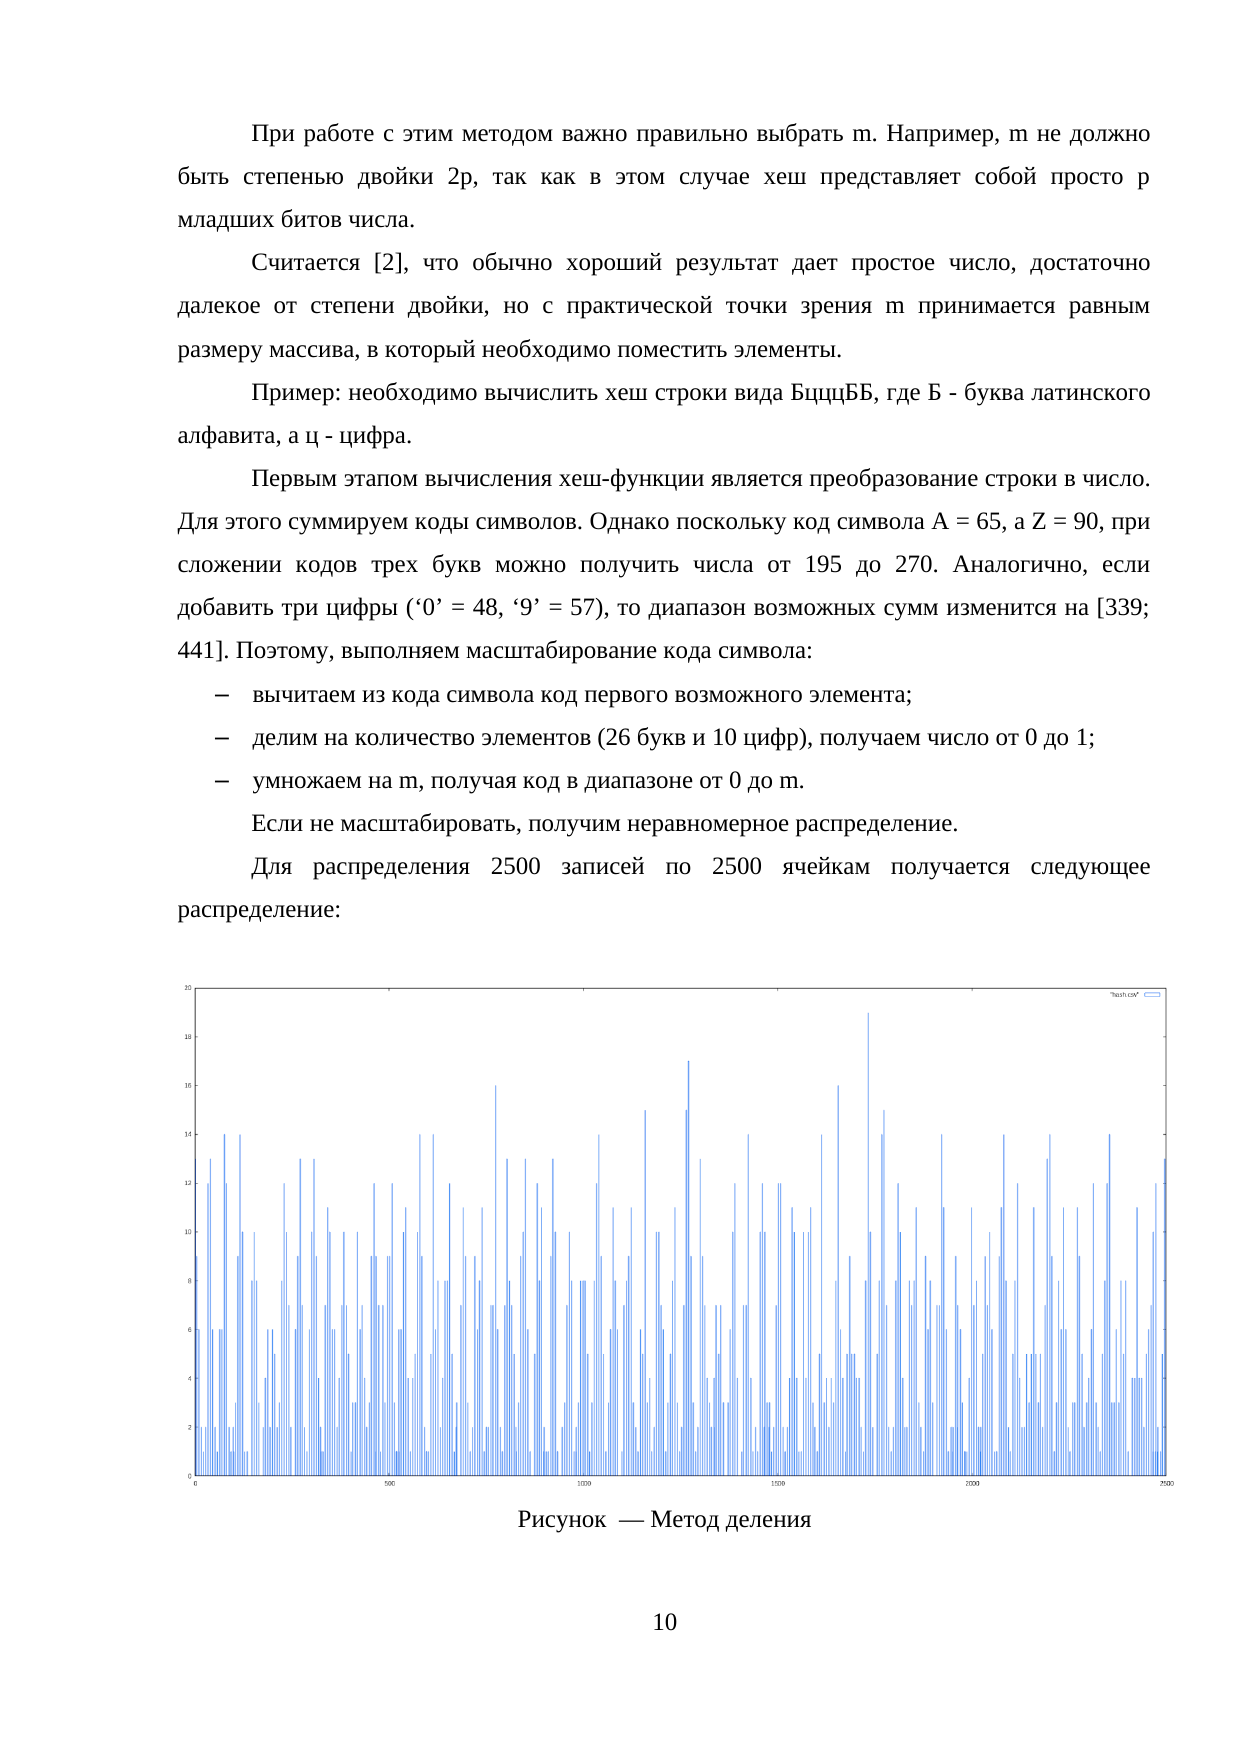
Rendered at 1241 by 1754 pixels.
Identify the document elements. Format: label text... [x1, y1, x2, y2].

text Если не масштабировать, получим неравномерное распределение. [177, 808, 1152, 837]
text При работе с этим методом важно правильно выбрать m. Например, m не должно быть степенью двойки 2p, так как в этом случае хеш представляет собой просто p младших битов числа. [177, 118, 1152, 233]
text Считается [2], что обычно хороший результат дает простое число, достаточно далекое от степени двойки, но с практической точки зрения m принимается равным размеру массива, в который необходимо поместить элементы. [177, 247, 1152, 362]
text Первым этапом вычисления хеш-функции является преобразование строки в число. Для этого суммируем коды символов. Однако поскольку код символа А = 65, а Z = 90, при сложении кодов трех букв можно получить числа от 195 до 270. Аналогично, если добавить три цифры (‘0’ = 48, ‘9’ = 57), то диапазон возможных сумм изменится на [339; 441]. Поэтому, выполняем масштабирование кода символа: [177, 463, 1152, 664]
text Для распределения 2500 записей по 2500 ячейкам получается следующее распределение: [177, 851, 1152, 923]
text Рисунок — Метод деления [177, 1504, 1152, 1533]
list вычитаем из кода символа код первого возможного элемента; [215, 679, 1152, 707]
picture [177, 980, 1175, 1490]
text Пример: необходимо вычислить хеш строки вида БцццББ, где Б - буква латинского алфавита, а ц - цифра. [177, 377, 1152, 449]
list делим на количество элементов (26 букв и 10 цифр), получаем число от 0 до 1; [215, 722, 1152, 751]
list умножаем на m, получая код в диапазоне от 0 до m. [215, 765, 1152, 794]
